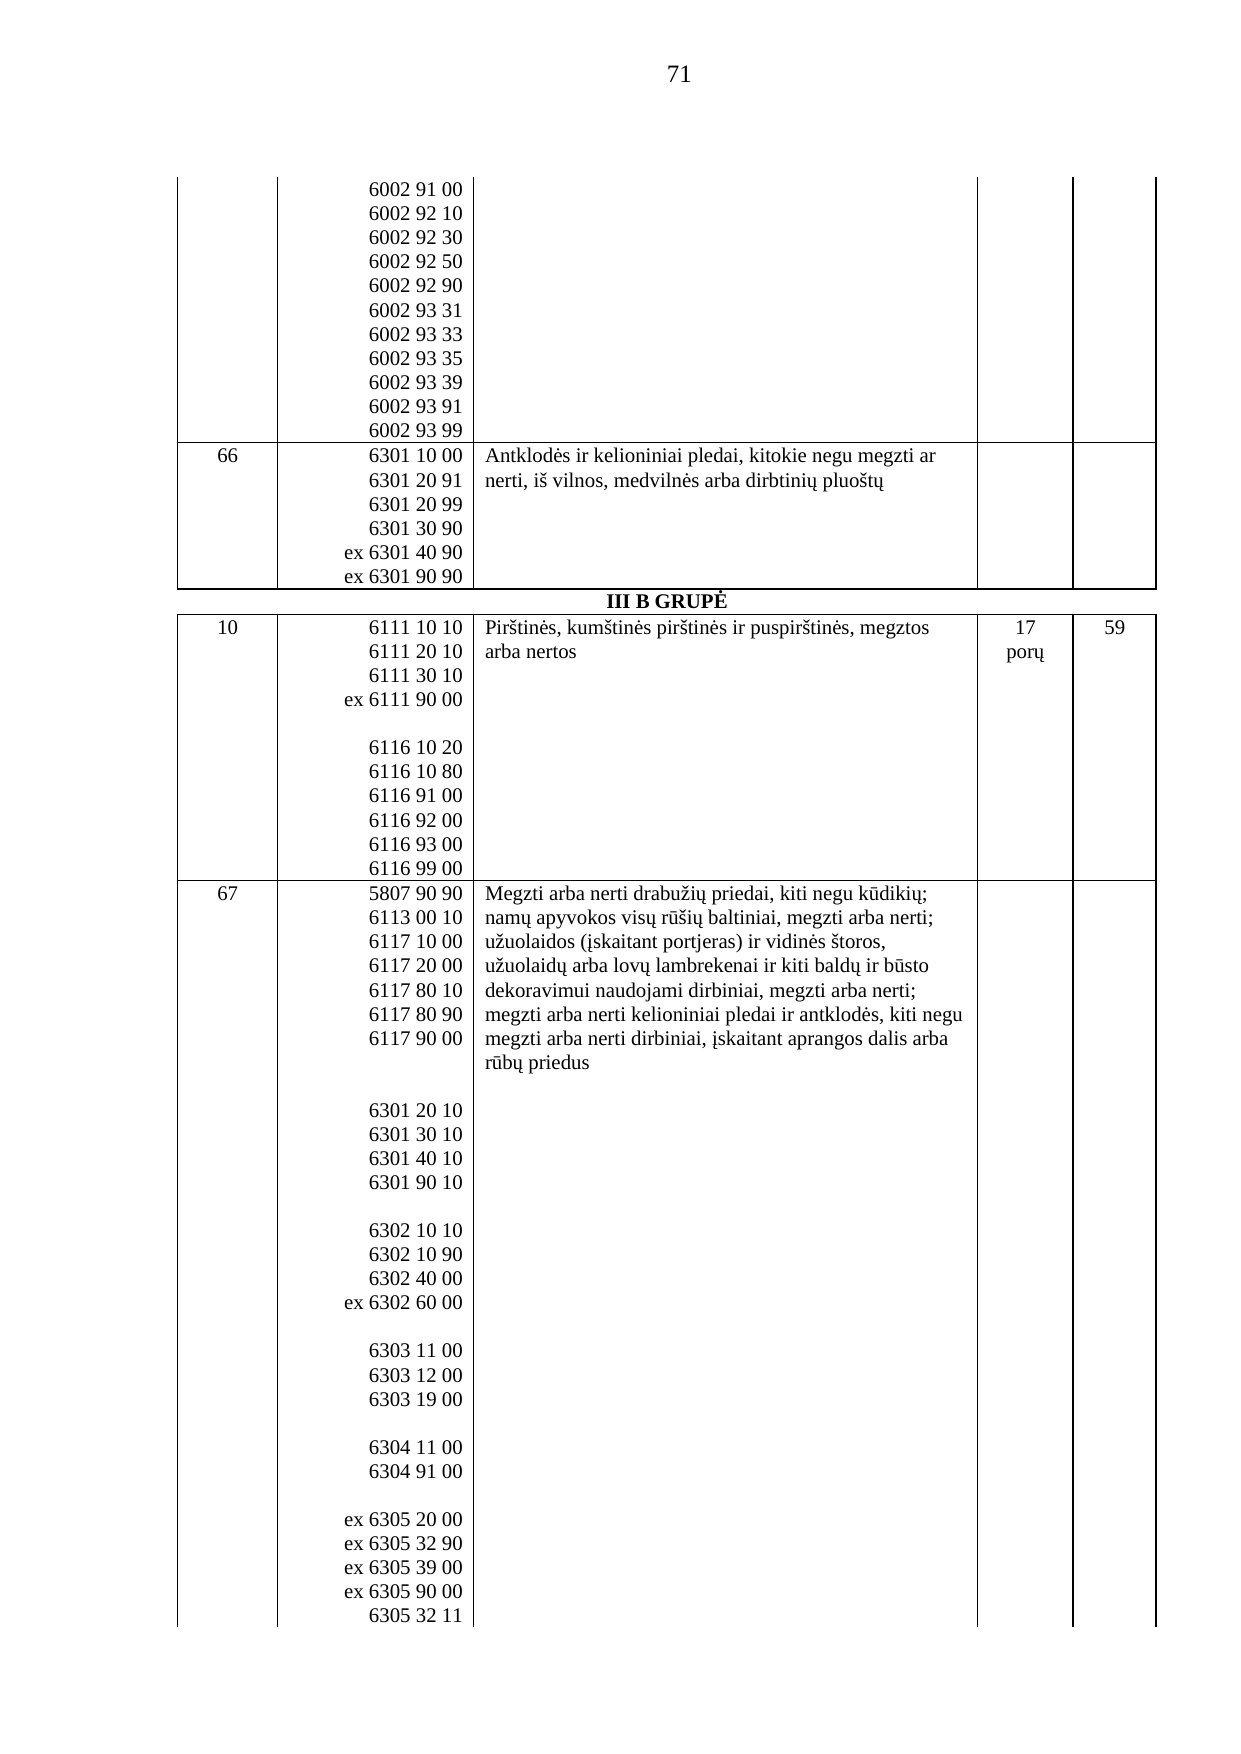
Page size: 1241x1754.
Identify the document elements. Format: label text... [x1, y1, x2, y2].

table_cell [978, 711, 1072, 880]
table_cell [1157, 1314, 1161, 1411]
table_cell [1074, 298, 1155, 442]
table_cell [1161, 298, 1176, 442]
table_cell [1161, 711, 1176, 880]
table_cell [474, 1194, 977, 1314]
table_cell [1074, 711, 1155, 880]
table_cell [178, 298, 277, 442]
table_cell [474, 1411, 977, 1483]
table_cell 6002 93 31 6002 93 33 6002 93 35 6002 93 39 6002 93 91 6002 93 99 [278, 298, 473, 442]
table_cell [1157, 1194, 1161, 1314]
table_cell [1161, 880, 1176, 1074]
table_cell [1074, 1411, 1155, 1483]
table_cell [1157, 1074, 1161, 1194]
table_cell [178, 1483, 277, 1627]
table_cell [1157, 1483, 1161, 1627]
table_cell [178, 1411, 277, 1483]
table_cell [978, 443, 1072, 588]
table_cell [1161, 1194, 1176, 1314]
table_cell [1176, 1411, 1181, 1483]
table_cell 17 porų [978, 615, 1072, 711]
table_cell [1176, 1314, 1181, 1411]
table_cell [178, 1194, 277, 1314]
table_cell [1161, 588, 1176, 613]
table_cell [978, 1483, 1072, 1627]
table_cell [1176, 442, 1181, 588]
table_cell [1074, 1314, 1155, 1411]
table_cell [1176, 1194, 1181, 1314]
table_cell III B GRUPĖ [177, 590, 1156, 613]
table_cell [474, 1074, 977, 1194]
table_cell [474, 1483, 977, 1627]
table_cell [978, 1074, 1072, 1194]
table_cell [1161, 614, 1176, 711]
table_cell 6002 91 00 6002 92 10 6002 92 30 6002 92 50 6002 92 90 [278, 177, 473, 297]
table_cell [1157, 298, 1161, 442]
table_cell [1176, 711, 1181, 880]
table_cell [1157, 614, 1161, 711]
table_cell [1161, 442, 1176, 588]
table_cell [978, 881, 1072, 1074]
table_cell [1176, 1483, 1181, 1627]
table_cell [978, 298, 1072, 442]
table_cell [978, 1411, 1072, 1483]
table_cell [474, 298, 977, 442]
table_cell [1157, 177, 1161, 297]
table_cell [1157, 711, 1161, 880]
table_cell [1157, 442, 1161, 588]
table_cell 6301 20 10 6301 30 10 6301 40 10 6301 90 10 [278, 1074, 473, 1194]
table_cell 6304 11 00 6304 91 00 [278, 1411, 473, 1483]
table_cell 5807 90 90 6113 00 10 6117 10 00 6117 20 00 6117 80 10 6117 80 90 6117 90 00 [278, 881, 473, 1074]
table_cell [1074, 881, 1155, 1074]
table_cell [1176, 880, 1181, 1074]
table_cell [178, 1074, 277, 1194]
table_cell [474, 177, 977, 297]
table_cell [1074, 177, 1155, 297]
table_cell [178, 711, 277, 880]
table_cell [1074, 1483, 1155, 1627]
table_cell 59 [1074, 615, 1155, 711]
table_cell [474, 1314, 977, 1411]
table_cell [978, 177, 1072, 297]
table_cell [1161, 1483, 1176, 1627]
table_cell [1161, 1314, 1176, 1411]
table_cell Antklodės ir kelioniniai pledai, kitokie negu megzti ar nerti, iš vilnos, medvilnės arba dirbtinių pluoštų [474, 443, 977, 588]
table_cell 6302 10 10 6302 10 90 6302 40 00 ex 6302 60 00 [278, 1194, 473, 1314]
table_cell [1156, 588, 1161, 613]
table_cell [978, 1194, 1072, 1314]
table_cell [1074, 1194, 1155, 1314]
table_cell 6111 10 10 6111 20 10 6111 30 10 ex 6111 90 00 [278, 615, 473, 711]
table_cell [1176, 298, 1181, 442]
table_cell [178, 177, 277, 297]
table_cell 10 [178, 615, 277, 711]
table_cell 66 [178, 443, 277, 588]
table_cell [1176, 1074, 1181, 1194]
table_cell [1176, 177, 1181, 297]
table_cell [978, 1314, 1072, 1411]
table_cell [1074, 1074, 1155, 1194]
table_cell Pirštinės, kumštinės pirštinės ir puspirštinės, megztos arba nertos [474, 615, 977, 711]
table_cell [1161, 1074, 1176, 1194]
table_cell [1161, 177, 1176, 297]
table_cell 6116 10 20 6116 10 80 6116 91 00 6116 92 00 6116 93 00 6116 99 00 [278, 711, 473, 880]
table_cell 6303 11 00 6303 12 00 6303 19 00 [278, 1314, 473, 1411]
table_cell 6301 10 00 6301 20 91 6301 20 99 6301 30 90 ex 6301 40 90 ex 6301 90 90 [278, 443, 473, 588]
table_cell [1176, 614, 1181, 711]
table_cell [1074, 443, 1155, 588]
table_cell [178, 1314, 277, 1411]
table_cell [1161, 1411, 1176, 1483]
table_cell [1176, 588, 1181, 613]
table_cell ex 6305 20 00 ex 6305 32 90 ex 6305 39 00 ex 6305 90 00 6305 32 11 [278, 1483, 473, 1627]
table_cell 67 [178, 881, 277, 1074]
table_cell [1157, 1411, 1161, 1483]
table_cell [1157, 880, 1161, 1074]
table_cell [474, 711, 977, 880]
table_cell Megzti arba nerti drabužių priedai, kiti negu kūdikių; namų apyvokos visų rūšių baltiniai, megzti arba nerti; užuolaidos (įskaitant portjeras) ir vidinės štoros, užuolaidų arba lovų lambrekenai ir kiti baldų ir būsto dekoravimui naudojami dirbiniai, megzti arba nerti; megzti arba nerti kelioniniai pledai ir antklodės, kiti negu megzti arba nerti dirbiniai, įskaitant aprangos dalis arba rūbų priedus [474, 881, 977, 1074]
